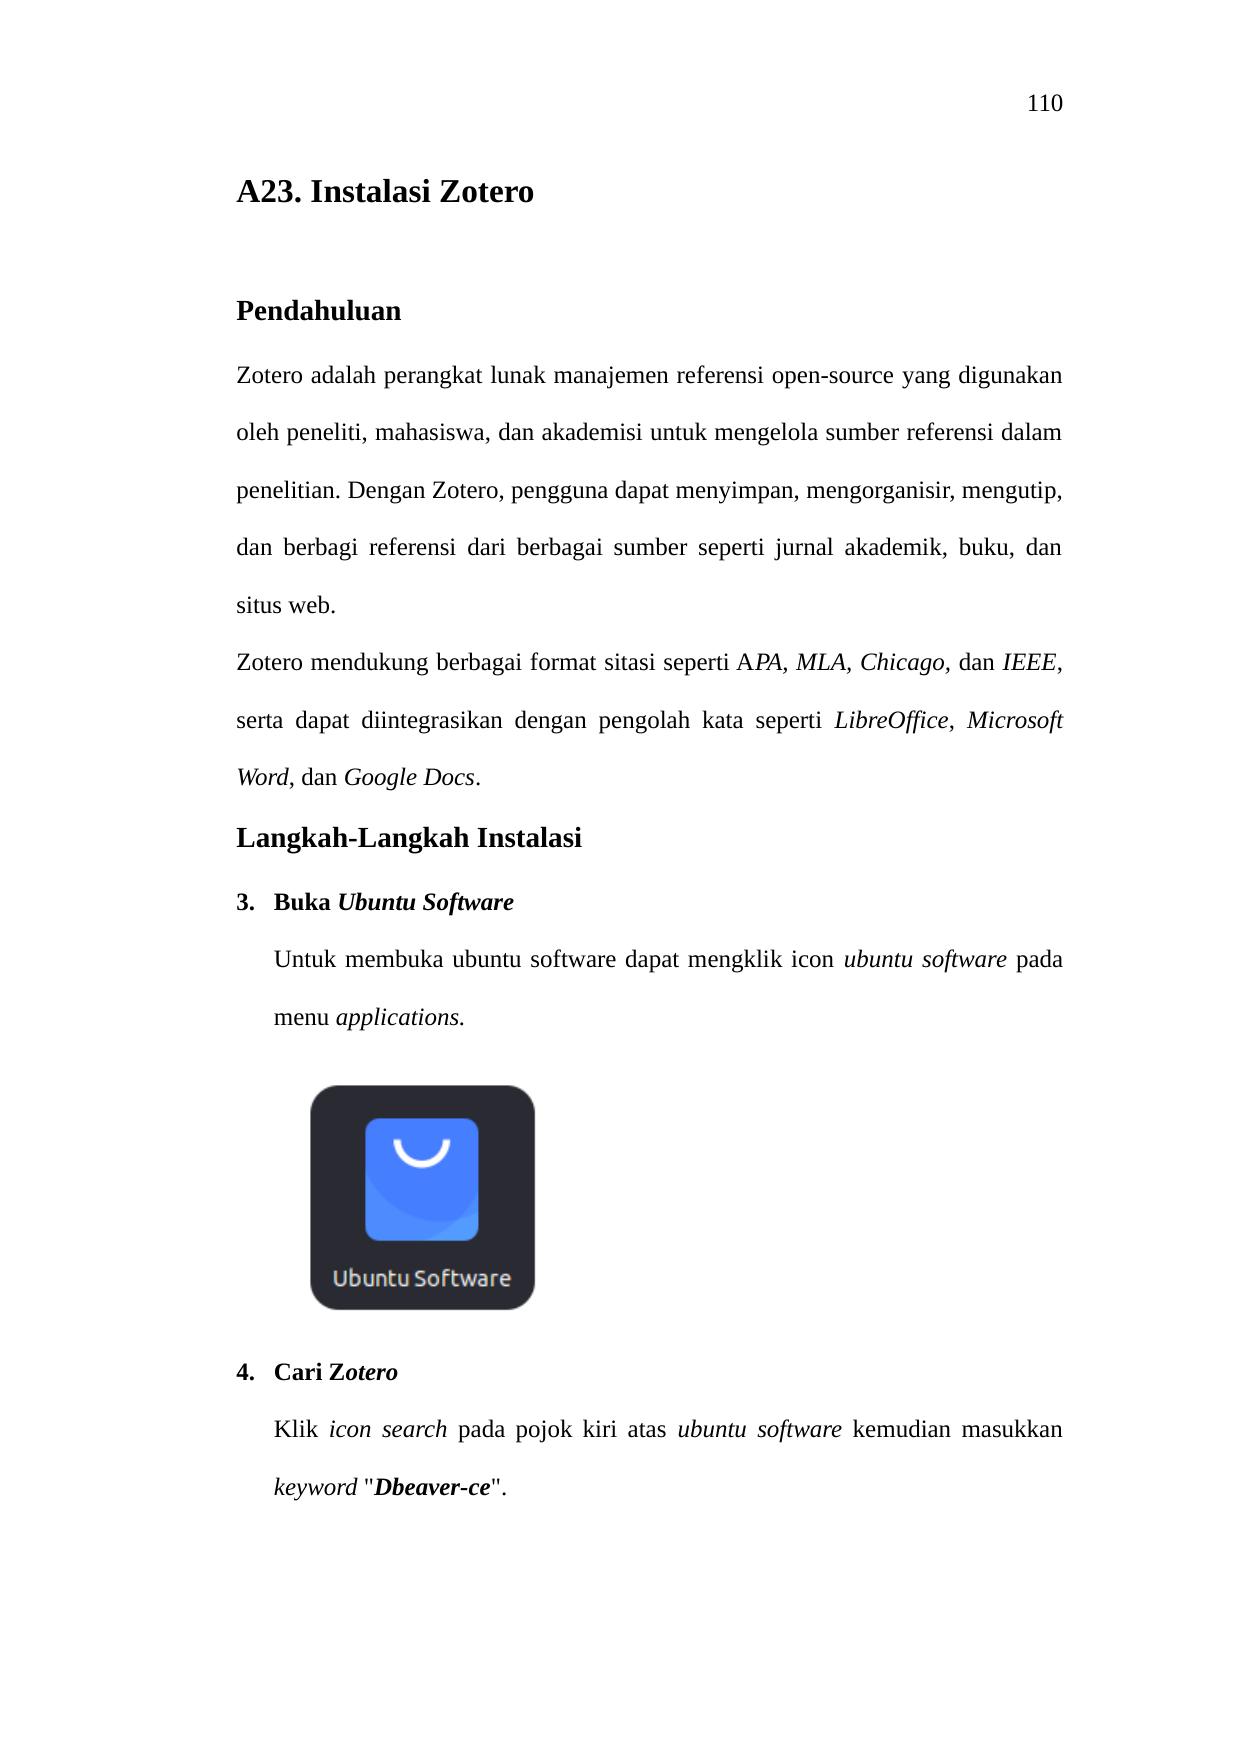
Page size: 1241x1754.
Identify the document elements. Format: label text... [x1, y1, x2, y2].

list Buka Ubuntu Software [236, 887, 1063, 916]
list Klik icon search pada pojok kiri atas ubuntu software kemudian masukkan keyword "Dbeaver-ce". [236, 1414, 1063, 1501]
list Untuk membuka ubuntu software dapat mengklik icon ubuntu software pada menu applications. [236, 944, 1063, 1031]
subtitle A23. Instalasi Zotero [236, 172, 1063, 210]
text Pendahuluan [236, 293, 1063, 326]
text Langkah-Langkah Instalasi [236, 820, 1063, 853]
picture [273, 1059, 576, 1329]
text Zotero mendukung berbagai format sitasi seperti APA, MLA, Chicago, dan IEEE, serta dapat diintegrasikan dengan pengolah kata seperti LibreOffice, Microsoft Word, dan Google Docs. [236, 647, 1063, 791]
text Zotero adalah perangkat lunak manajemen referensi open-source yang digunakan oleh peneliti, mahasiswa, dan akademisi untuk mengelola sumber referensi dalam penelitian. Dengan Zotero, pengguna dapat menyimpan, mengorganisir, mengutip, dan berbagi referensi dari berbagai sumber seperti jurnal akademik, buku, dan situs web. [236, 360, 1063, 619]
list Cari Zotero [236, 1357, 1063, 1386]
